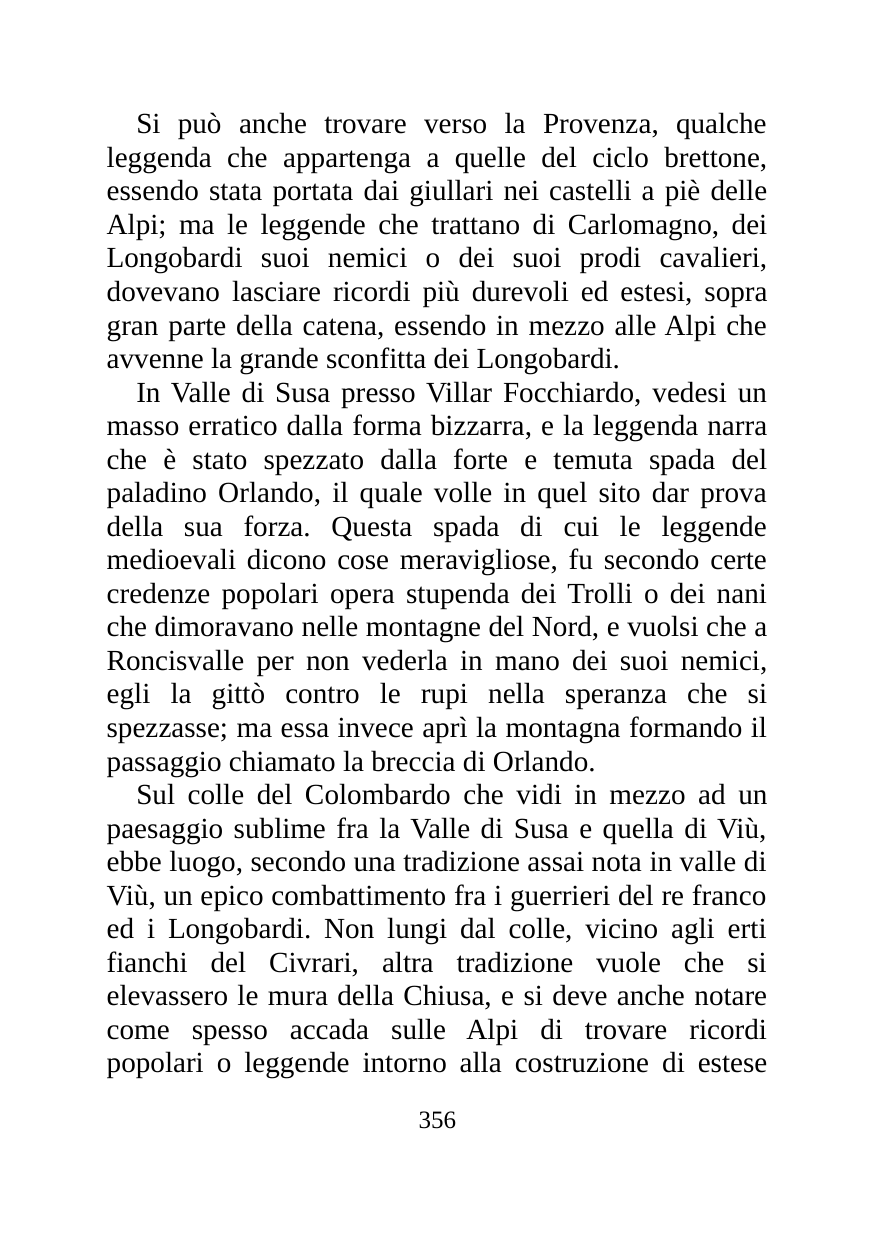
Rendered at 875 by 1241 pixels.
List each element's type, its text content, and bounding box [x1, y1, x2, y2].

text Sul colle del Colombardo che vidi in mezzo ad un paesaggio sublime fra la Valle di Susa e quella di Viù, ebbe luogo, secondo una tradizione assai nota in valle di Viù, un epico combattimento fra i guerrieri del re franco ed i Longobardi. Non lungi dal colle, vicino agli erti fianchi del Civrari, altra tradizione vuole che si elevassero le mura della Chiusa, e si deve anche notare come spesso accada sulle Alpi di trovare ricordi popolari o leggende intorno alla costruzione di estese [106, 777, 768, 1079]
text In Valle di Susa presso Villar Focchiardo, vedesi un masso erratico dalla forma bizzarra, e la leggenda narra che è stato spezzato dalla forte e temuta spada del paladino Orlando, il quale volle in quel sito dar prova della sua forza. Questa spada di cui le leggende medioevali dicono cose meravigliose, fu secondo certe credenze popolari opera stupenda dei Trolli o dei nani che dimoravano nelle montagne del Nord, e vuolsi che a Roncisvalle per non vederla in mano dei suoi nemici, egli la gittò contro le rupi nella speranza che si spezzasse; ma essa invece aprì la montagna formando il passaggio chiamato la breccia di Orlando. [106, 375, 768, 777]
text Si può anche trovare verso la Provenza, qualche leggenda che appartenga a quelle del ciclo brettone, essendo stata portata dai giullari nei castelli a piè delle Alpi; ma le leggende che trattano di Carlomagno, dei Longobardi suoi nemici o dei suoi prodi cavalieri, dovevano lasciare ricordi più durevoli ed estesi, sopra gran parte della catena, essendo in mezzo alle Alpi che avvenne la grande sconfitta dei Longobardi. [106, 106, 768, 375]
